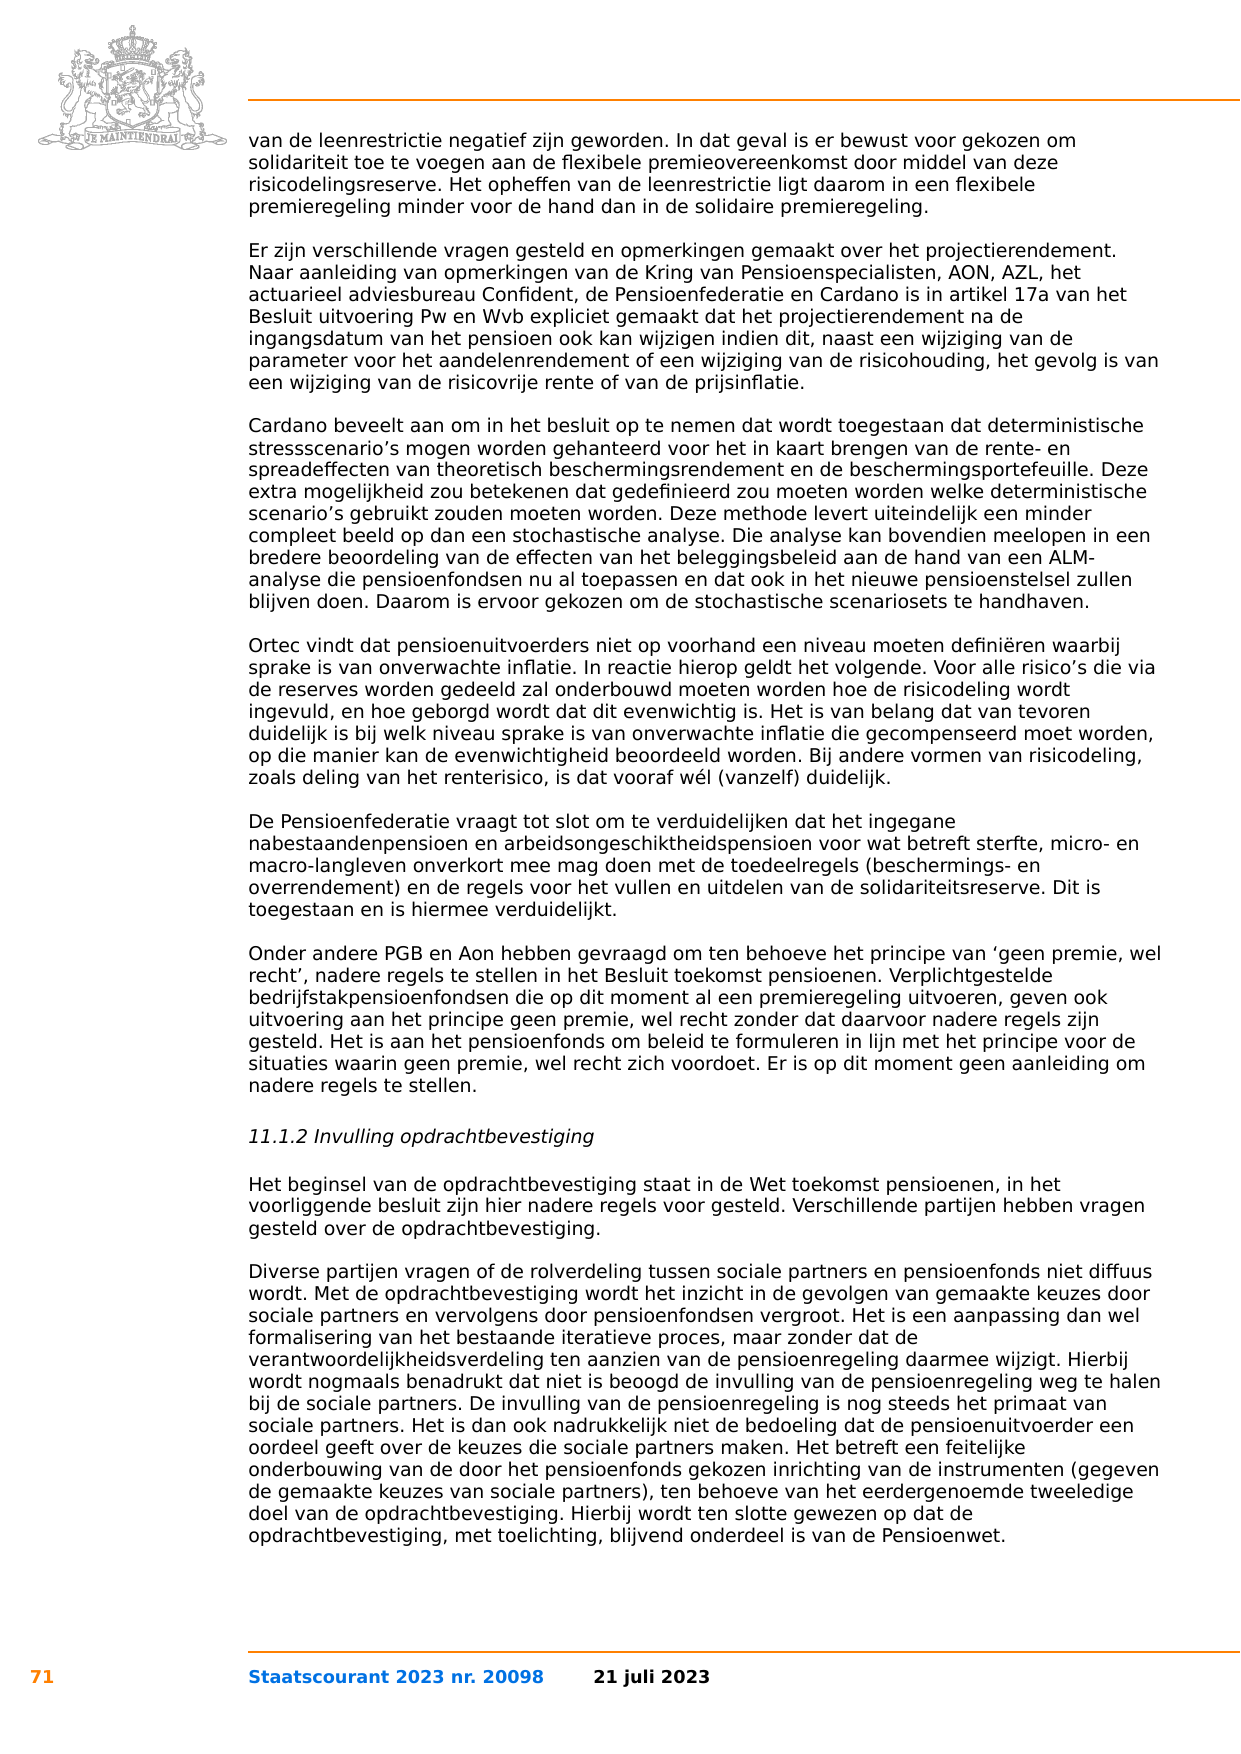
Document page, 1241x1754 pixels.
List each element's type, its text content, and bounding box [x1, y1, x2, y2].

text Onder andere PGB en Aon hebben gevraagd om ten behoeve het principe van ‘geen premie, wel recht’, nadere regels te stellen in het Besluit toekomst pensioenen. Verplichtgestelde bedrijfstakpensioenfondsen die op dit moment al een premieregeling uitvoeren, geven ook uitvoering aan het principe geen premie, wel recht zonder dat daarvoor nadere regels zijn gesteld. Het is aan het pensioenfonds om beleid te formuleren in lijn met het principe voor de situaties waarin geen premie, wel recht zich voordoet. Er is op dit moment geen aanleiding om nadere regels te stellen. [248, 943, 1163, 1096]
text De Pensioenfederatie vraagt tot slot om te verduidelijken dat het ingegane nabestaandenpensioen en arbeidsongeschiktheidspensioen voor wat betreft sterfte, micro- en macro-langleven onverkort mee mag doen met de toedeelregels (beschermings- en overrendement) en de regels voor het vullen en uitdelen van de solidariteitsreserve. Dit is toegestaan en is hiermee verduidelijkt. [248, 811, 1163, 921]
text Ortec vindt dat pensioenuitvoerders niet op voorhand een niveau moeten definiëren waarbij sprake is van onverwachte inflatie. In reactie hierop geldt het volgende. Voor alle risico’s die via de reserves worden gedeeld zal onderbouwd moeten worden hoe de risicodeling wordt ingevuld, en hoe geborgd wordt dat dit evenwichtig is. Het is van belang dat van tevoren duidelijk is bij welk niveau sprake is van onverwachte inflatie die gecompenseerd moet worden, op die manier kan de evenwichtigheid beoordeeld worden. Bij andere vormen van risicodeling, zoals deling van het renterisico, is dat vooraf wél (vanzelf) duidelijk. [248, 635, 1163, 789]
subtitle 11.1.2 Invulling opdrachtbevestiging [248, 1126, 1163, 1148]
text Diverse partijen vragen of de rolverdeling tussen sociale partners en pensioenfonds niet diffuus wordt. Met de opdrachtbevestiging wordt het inzicht in de gevolgen van gemaakte keuzes door sociale partners en vervolgens door pensioenfondsen vergroot. Het is een aanpassing dan wel formalisering van het bestaande iteratieve proces, maar zonder dat de verantwoordelijkheidsverdeling ten aanzien van de pensioenregeling daarmee wijzigt. Hierbij wordt nogmaals benadrukt dat niet is beoogd de invulling van de pensioenregeling weg te halen bij de sociale partners. De invulling van de pensioenregeling is nog steeds het primaat van sociale partners. Het is dan ook nadrukkelijk niet de bedoeling dat de pensioenuitvoerder een oordeel geeft over de keuzes die sociale partners maken. Het betreft een feitelijke onderbouwing van de door het pensioenfonds gekozen inrichting van de instrumenten (gegeven de gemaakte keuzes van sociale partners), ten behoeve van het eerdergenoemde tweeledige doel van de opdrachtbevestiging. Hierbij wordt ten slotte gewezen op dat de opdrachtbevestiging, met toelichting, blijvend onderdeel is van de Pensioenwet. [248, 1261, 1163, 1547]
picture [38, 25, 227, 150]
text Er zijn verschillende vragen gesteld en opmerkingen gemaakt over het projectierendement. Naar aanleiding van opmerkingen van de Kring van Pensioenspecialisten, AON, AZL, het actuarieel adviesbureau Confident, de Pensioenfederatie en Cardano is in artikel 17a van het Besluit uitvoering Pw en Wvb expliciet gemaakt dat het projectierendement na de ingangsdatum van het pensioen ook kan wijzigen indien dit, naast een wijziging van de parameter voor het aandelenrendement of een wijziging van de risicohouding, het gevolg is van een wijziging van de risicovrije rente of van de prijsinflatie. [248, 240, 1163, 393]
text van de leenrestrictie negatief zijn geworden. In dat geval is er bewust voor gekozen om solidariteit toe te voegen aan de flexibele premieovereenkomst door middel van deze risicodelingsreserve. Het opheffen van de leenrestrictie ligt daarom in een flexibele premieregeling minder voor de hand dan in de solidaire premieregeling. [248, 130, 1163, 218]
text Het beginsel van de opdrachtbevestiging staat in de Wet toekomst pensioenen, in het voorliggende besluit zijn hier nadere regels voor gesteld. Verschillende partijen hebben vragen gesteld over de opdrachtbevestiging. [248, 1173, 1163, 1239]
text Cardano beveelt aan om in het besluit op te nemen dat wordt toegestaan dat deterministische stressscenario’s mogen worden gehanteerd voor het in kaart brengen van de rente- en spreadeffecten van theoretisch beschermingsrendement en de beschermingsportefeuille. Deze extra mogelijkheid zou betekenen dat gedefinieerd zou moeten worden welke deterministische scenario’s gebruikt zouden moeten worden. Deze methode levert uiteindelijk een minder compleet beeld op dan een stochastische analyse. Die analyse kan bovendien meelopen in een bredere beoordeling van de effecten van het beleggingsbeleid aan de hand van een ALM-analyse die pensioenfondsen nu al toepassen en dat ook in het nieuwe pensioenstelsel zullen blijven doen. Daarom is ervoor gekozen om de stochastische scenariosets te handhaven. [248, 415, 1163, 613]
